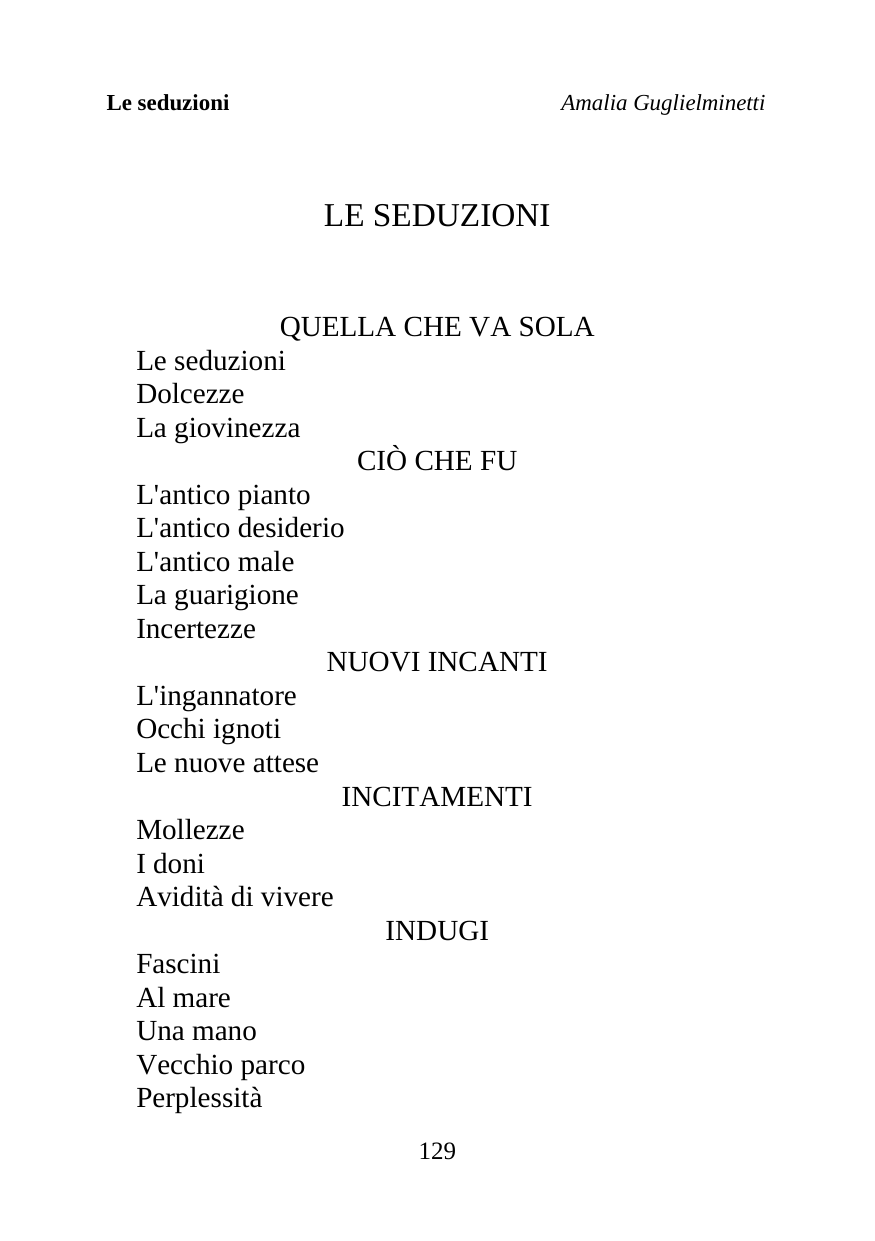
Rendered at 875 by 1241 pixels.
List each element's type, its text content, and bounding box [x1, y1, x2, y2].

text Occhi ignoti [106, 712, 768, 745]
text INCITAMENTI [106, 779, 768, 812]
text La giovinezza [106, 410, 768, 443]
text L'antico pianto [106, 477, 768, 510]
text Incertezze [106, 611, 768, 644]
text Le seduzioni [106, 343, 768, 376]
text Mollezze [106, 812, 768, 846]
text Le nuove attese [106, 745, 768, 779]
text Fascini [106, 946, 768, 980]
text Al mare [106, 980, 768, 1013]
text La guarigione [106, 577, 768, 611]
text Una mano [106, 1013, 768, 1047]
text Dolcezze [106, 376, 768, 410]
text L'antico male [106, 544, 768, 577]
text L'ingannatore [106, 678, 768, 712]
text Vecchio parco [106, 1047, 768, 1081]
text I doni [106, 846, 768, 879]
text Avidità di vivere [106, 879, 768, 913]
text INDUGI [106, 913, 768, 946]
text QUELLA CHE VA SOLA [106, 309, 768, 343]
text NUOVI INCANTI [106, 644, 768, 678]
text L'antico desiderio [106, 510, 768, 544]
text Perplessità [106, 1081, 768, 1114]
text CIÒ CHE FU [106, 443, 768, 477]
subtitle LE SEDUZIONI [106, 196, 768, 234]
